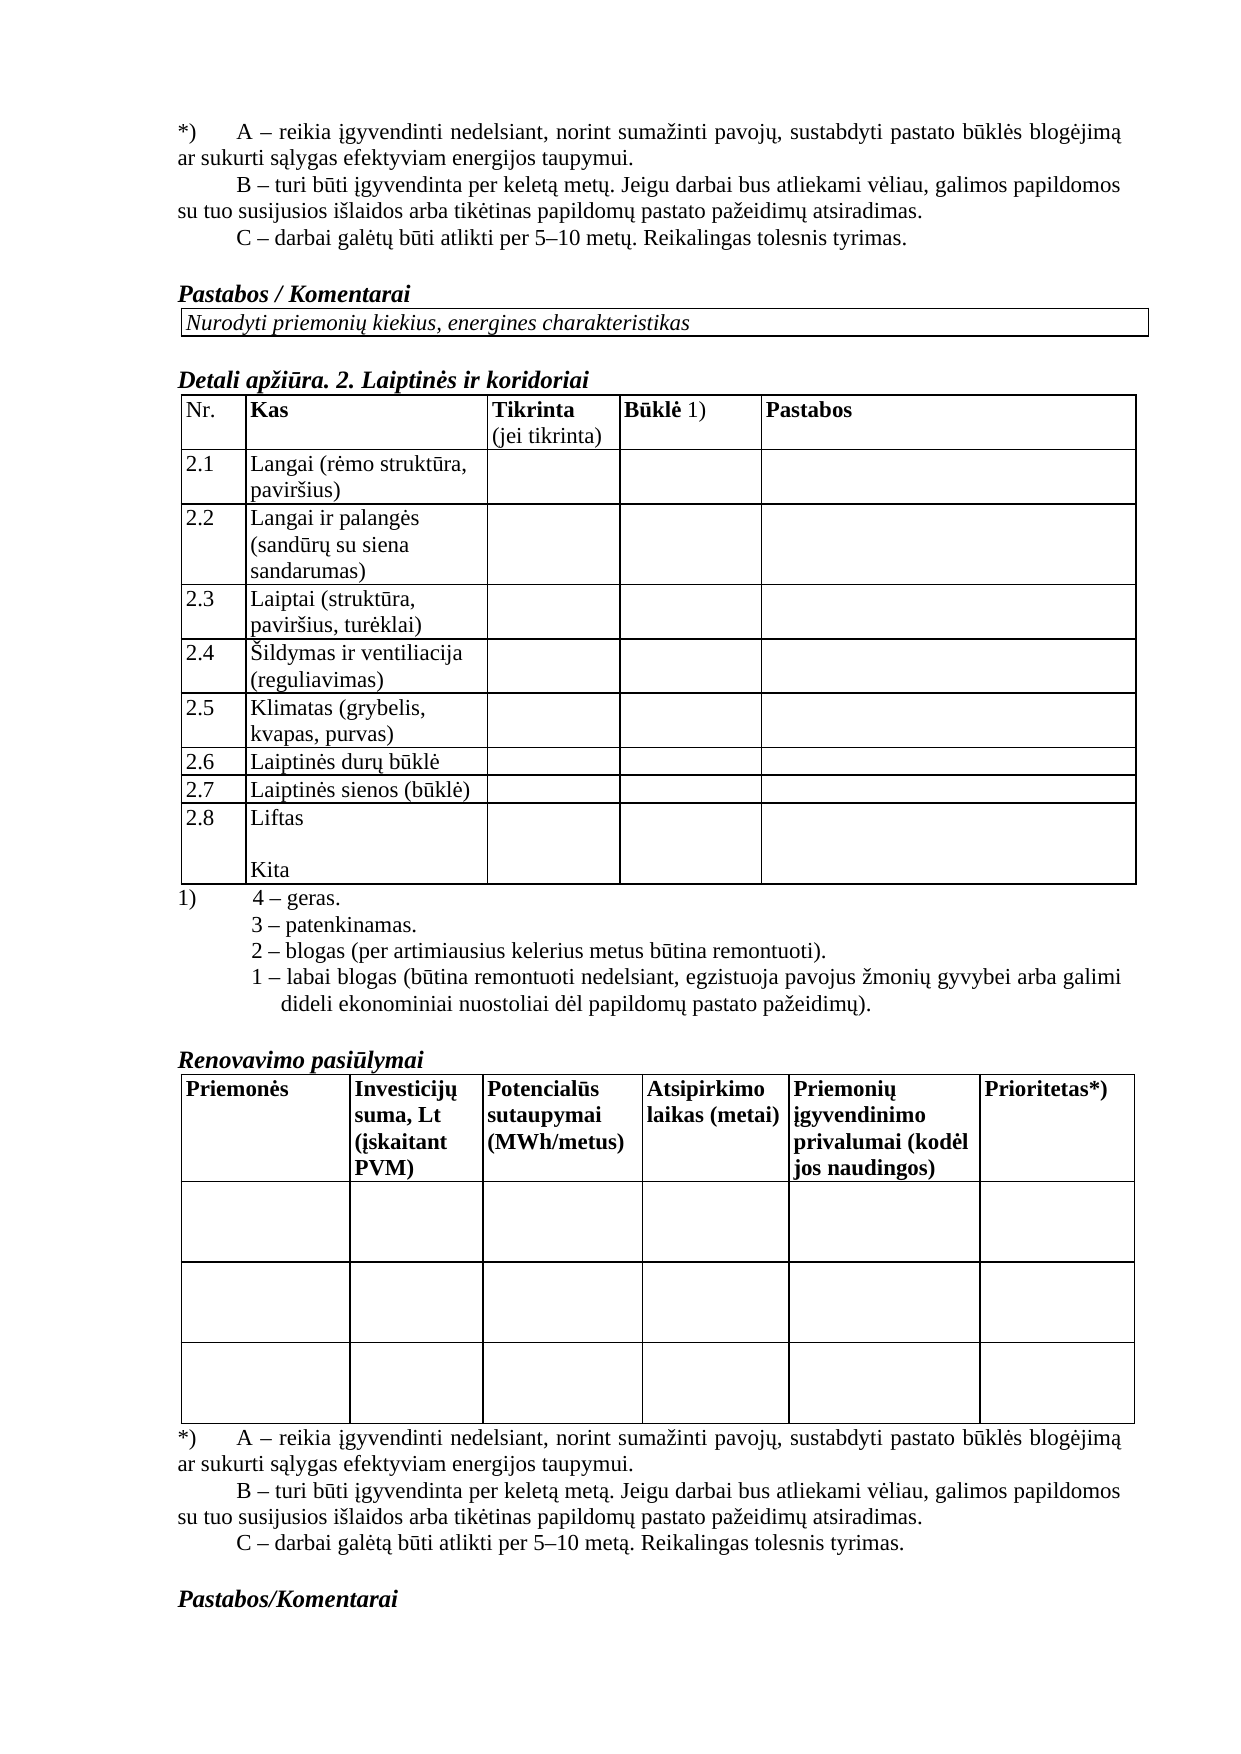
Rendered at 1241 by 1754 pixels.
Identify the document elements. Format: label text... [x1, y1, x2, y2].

table_cell 2.2 [182, 505, 245, 583]
table_cell Langai ir palangės (sandūrų su siena sandarumas) [247, 505, 487, 583]
text 3 – patenkinamas. [251, 911, 1122, 937]
table_cell [621, 450, 761, 503]
table_cell 2.5 [182, 694, 245, 746]
table_cell Langai (rėmo struktūra, paviršius) [247, 450, 487, 503]
table_cell Šildymas ir ventiliacija (reguliavimas) [247, 640, 487, 692]
table_cell 2.6 [182, 748, 245, 774]
table_header Priemonių įgyvendinimo privalumai (kodėl jos naudingos) [790, 1075, 979, 1181]
table_cell Laiptinės durų būklė [247, 748, 487, 774]
table_cell [621, 748, 761, 774]
table_cell 2.4 [182, 640, 245, 692]
text C – darbai galėtą būti atlikti per 5–10 metą. Reikalingas tolesnis tyrimas. [177, 1529, 1122, 1556]
table_cell [488, 748, 619, 774]
table_cell [484, 1263, 642, 1342]
table_header Tikrinta (jei tikrinta) [488, 396, 619, 449]
text B – turi būti įgyvendinta per keletą metą. Jeigu darbai bus atliekami vėliau, galimos papildomos su tuo susijusios išlaidos arba tikėtinas papildomų pastato pažeidimų atsiradimas. [177, 1477, 1122, 1529]
table_cell [621, 776, 761, 802]
table_cell [621, 804, 761, 883]
table_cell [621, 585, 761, 638]
table_cell [182, 1343, 349, 1422]
text Detali apžiūra. 2. Laiptinės ir koridoriai [177, 366, 1122, 394]
table_header Nr. [182, 396, 245, 449]
table_cell Liftas Kita [247, 804, 487, 883]
table_header Investicijų suma, Lt (įskaitant PVM) [351, 1075, 482, 1181]
table_cell [790, 1182, 979, 1261]
table_cell [981, 1263, 1134, 1342]
table_cell [621, 505, 761, 583]
table_header Nurodyti priemonių kiekius, energines charakteristikas [182, 309, 1148, 335]
table_cell [762, 804, 1135, 883]
text C – darbai galėtų būti atlikti per 5–10 metų. Reikalingas tolesnis tyrimas. [177, 223, 1122, 250]
table_cell [182, 1182, 349, 1261]
text Pastabos/Komentarai [177, 1584, 1122, 1613]
text 1 – labai blogas (būtina remontuoti nedelsiant, egzistuoja pavojus žmonių gyvybei arba galimi dideli ekonominiai nuostoliai dėl papildomų pastato pažeidimų). [251, 963, 1122, 1016]
table_cell [643, 1182, 788, 1261]
text *) A – reikia įgyvendinti nedelsiant, norint sumažinti pavojų, sustabdyti pastato būklės blogėjimą ar sukurti sąlygas efektyviam energijos taupymui. [177, 118, 1122, 171]
text 2 – blogas (per artimiausius kelerius metus būtina remontuoti). [251, 937, 1122, 963]
text Renovavimo pasiūlymai [177, 1045, 1122, 1074]
table_header Pastabos [762, 396, 1135, 449]
table_cell [488, 640, 619, 692]
table_cell [484, 1182, 642, 1261]
table_header Priemonės [182, 1075, 349, 1181]
table_cell [488, 776, 619, 802]
table_cell [488, 694, 619, 746]
table_cell [182, 1263, 349, 1342]
table_cell 2.3 [182, 585, 245, 638]
text Pastabos / Komentarai [177, 279, 1122, 307]
table_cell 2.8 [182, 804, 245, 883]
table_cell [643, 1343, 788, 1422]
table_cell [643, 1263, 788, 1342]
text 1) 4 – geras. [177, 884, 1122, 911]
table_header Atsipirkimo laikas (metai) [643, 1075, 788, 1181]
table_cell [488, 450, 619, 503]
table_cell [351, 1263, 482, 1342]
table_cell [621, 694, 761, 746]
table_cell [488, 585, 619, 638]
table_cell Laiptinės sienos (būklė) [247, 776, 487, 802]
table_cell [762, 450, 1135, 503]
table_header Kas [247, 396, 487, 449]
table_cell Laiptai (struktūra, paviršius, turėklai) [247, 585, 487, 638]
table_header Prioritetas*) [981, 1075, 1134, 1181]
table_cell [621, 640, 761, 692]
table_cell [351, 1182, 482, 1261]
table_cell [762, 505, 1135, 583]
table_cell 2.1 [182, 450, 245, 503]
table_cell [790, 1343, 979, 1422]
table_cell [762, 776, 1135, 802]
text *) A – reikia įgyvendinti nedelsiant, norint sumažinti pavojų, sustabdyti pastato būklės blogėjimą ar sukurti sąlygas efektyviam energijos taupymui. [177, 1424, 1122, 1477]
table_header Potencialūs sutaupymai (MWh/metus) [484, 1075, 642, 1181]
table_cell [488, 505, 619, 583]
table_cell [981, 1343, 1134, 1422]
table_header Būklė 1) [621, 396, 761, 449]
table_cell [762, 694, 1135, 746]
text B – turi būti įgyvendinta per keletą metų. Jeigu darbai bus atliekami vėliau, galimos papildomos su tuo susijusios išlaidos arba tikėtinas papildomų pastato pažeidimų atsiradimas. [177, 171, 1122, 223]
table_cell Klimatas (grybelis, kvapas, purvas) [247, 694, 487, 746]
table_cell [981, 1182, 1134, 1261]
table_cell 2.7 [182, 776, 245, 802]
table_cell [790, 1263, 979, 1342]
table_cell [762, 640, 1135, 692]
table_cell [488, 804, 619, 883]
table_cell [762, 748, 1135, 774]
table_cell [762, 585, 1135, 638]
table_cell [484, 1343, 642, 1422]
table_cell [351, 1343, 482, 1422]
